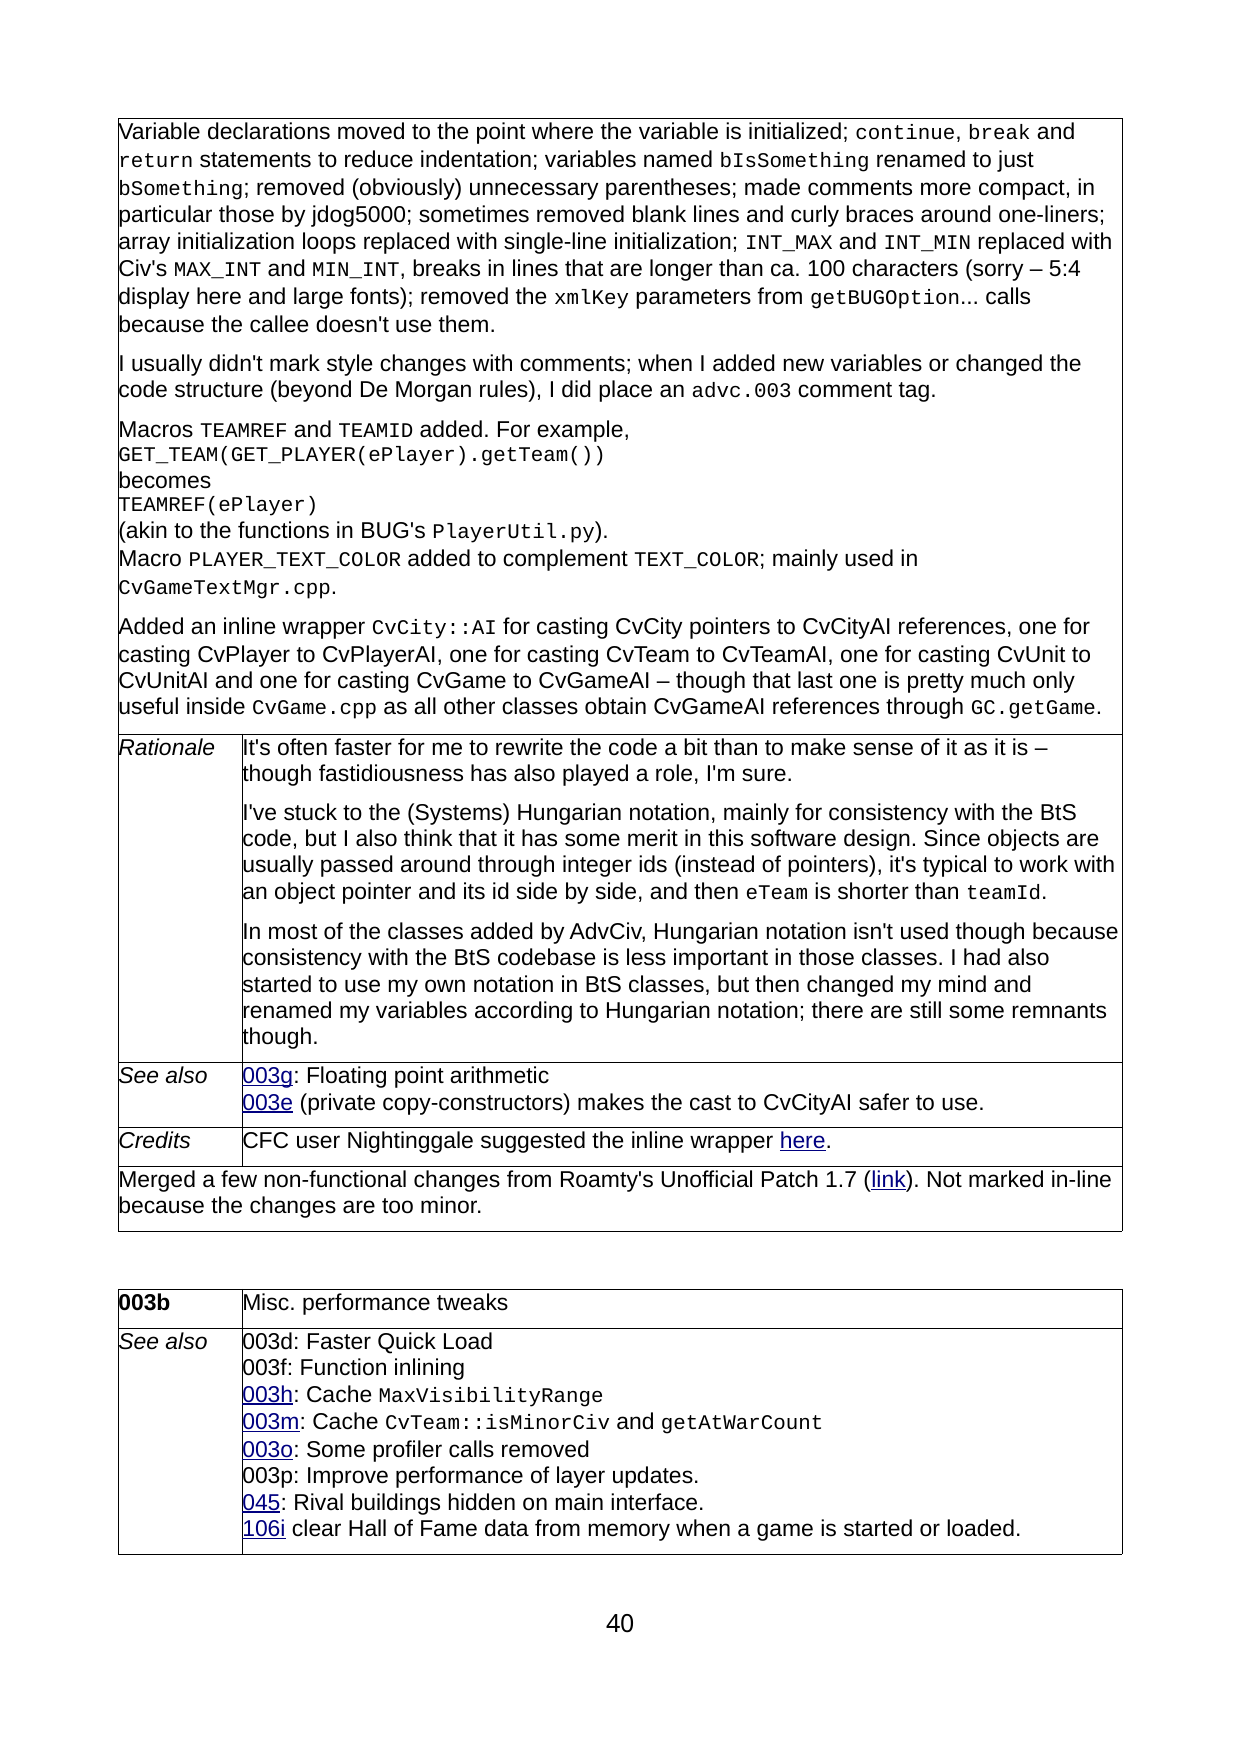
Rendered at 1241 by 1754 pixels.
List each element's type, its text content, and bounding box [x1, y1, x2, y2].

table_cell See also [119, 1329, 242, 1554]
table_cell CFC user Nightinggale suggested the inline wrapper here. [243, 1128, 1122, 1166]
table_cell It's often faster for me to rewrite the code a bit than to make sense of it as it is – though fastidiousness has also played a role, I'm sure. I've stuck to the (Systems) Hungarian notation, mainly for consistency with the BtS code, but I also think that it has some merit in this software design. Since objects are usually passed around through integer ids (instead of pointers), it's typical to work with an object pointer and its id side by side, and then eTeam is shorter than teamId. In most of the classes added by AdvCiv, Hungarian notation isn't used though because consistency with the BtS codebase is less important in those classes. I had also started to use my own notation in BtS classes, but then changed my mind and renamed my variables according to Hungarian notation; there are still some remnants though. [243, 735, 1122, 1062]
table_header Misc. performance tweaks [243, 1290, 1122, 1328]
table_cell Variable declarations moved to the point where the variable is initialized; continue, break and return statements to reduce indentation; variables named bIsSomething renamed to just bSomething; removed (obviously) unnecessary parentheses; made comments more compact, in particular those by jdog5000; sometimes removed blank lines and curly braces around one-liners; array initialization loops replaced with single-line initialization; INT_MAX and INT_MIN replaced with Civ's MAX_INT and MIN_INT, breaks in lines that are longer than ca. 100 characters (sorry – 5:4 display here and large fonts); removed the xmlKey parameters from getBUGOption... calls because the callee doesn't use them. I usually didn't mark style changes with comments; when I added new variables or changed the code structure (beyond De Morgan rules), I did place an advc.003 comment tag. Macros TEAMREF and TEAMID added. For example, GET_TEAM(GET_PLAYER(ePlayer).getTeam()) becomes TEAMREF(ePlayer) (akin to the functions in BUG's PlayerUtil.py). Macro PLAYER_TEXT_COLOR added to complement TEXT_COLOR; mainly used in CvGameTextMgr.cpp. Added an inline wrapper CvCity::AI for casting CvCity pointers to CvCityAI references, one for casting CvPlayer to CvPlayerAI, one for casting CvTeam to CvTeamAI, one for casting CvUnit to CvUnitAI and one for casting CvGame to CvGameAI – though that last one is pretty much only useful inside CvGame.cpp as all other classes obtain CvGameAI references through GC.getGame. [119, 119, 1122, 733]
table_cell Credits [119, 1128, 242, 1166]
table_cell 003g: Floating point arithmetic 003e (private copy-constructors) makes the cast to CvCityAI safer to use. [243, 1063, 1122, 1127]
table_cell See also [119, 1063, 242, 1127]
table_header 003b [119, 1290, 242, 1328]
table_cell Rationale [119, 735, 242, 1062]
table_cell Merged a few non-functional changes from Roamty's Unofficial Patch 1.7 (link). Not marked in-line because the changes are too minor. [119, 1167, 1122, 1231]
table_cell 003d: Faster Quick Load 003f: Function inlining 003h: Cache MaxVisibilityRange 003m: Cache CvTeam::isMinorCiv and getAtWarCount 003o: Some profiler calls removed 003p: Improve performance of layer updates. 045: Rival buildings hidden on main interface. 106i clear Hall of Fame data from memory when a game is started or loaded. [243, 1329, 1122, 1554]
